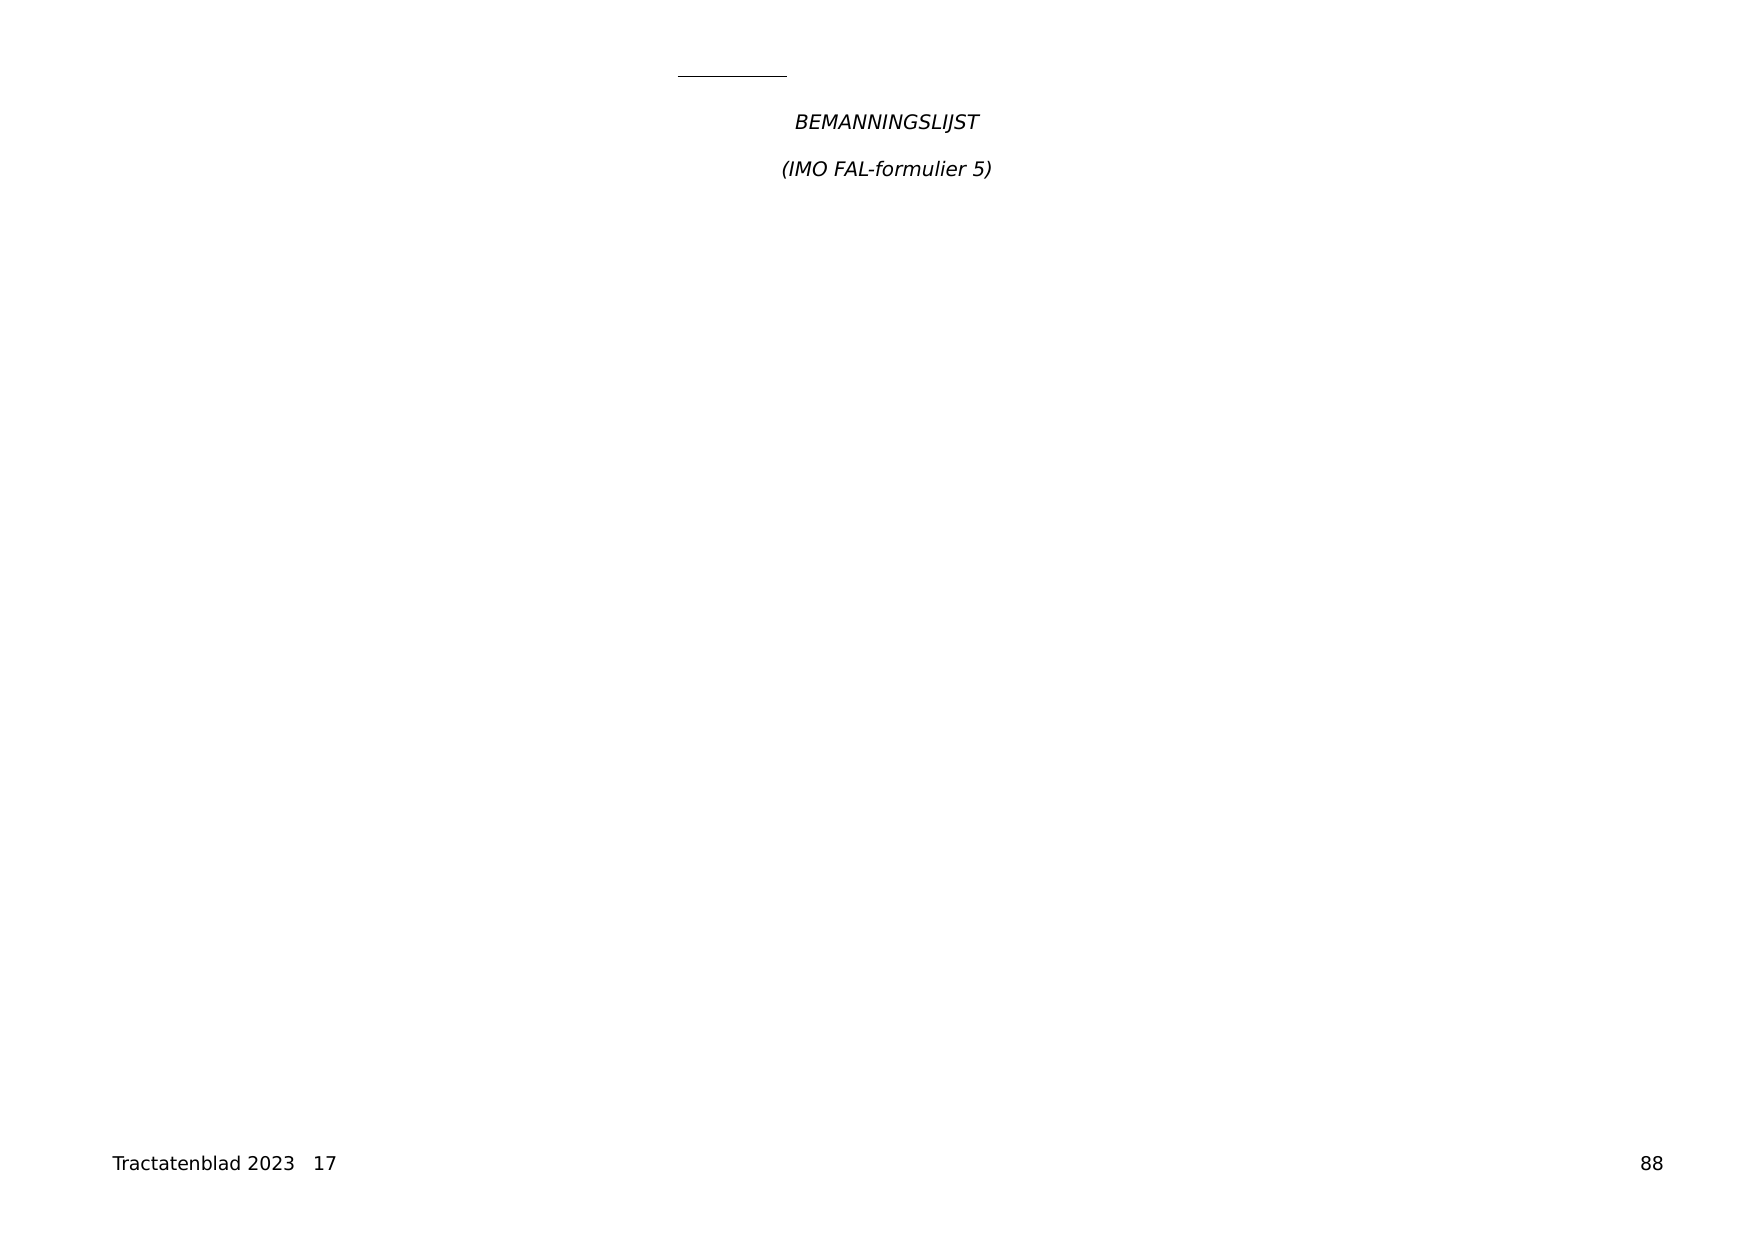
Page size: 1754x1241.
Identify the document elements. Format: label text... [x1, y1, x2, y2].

subtitle BEMANNINGSLIJST (IMO FAL-formulier 5) [112, 111, 1664, 181]
